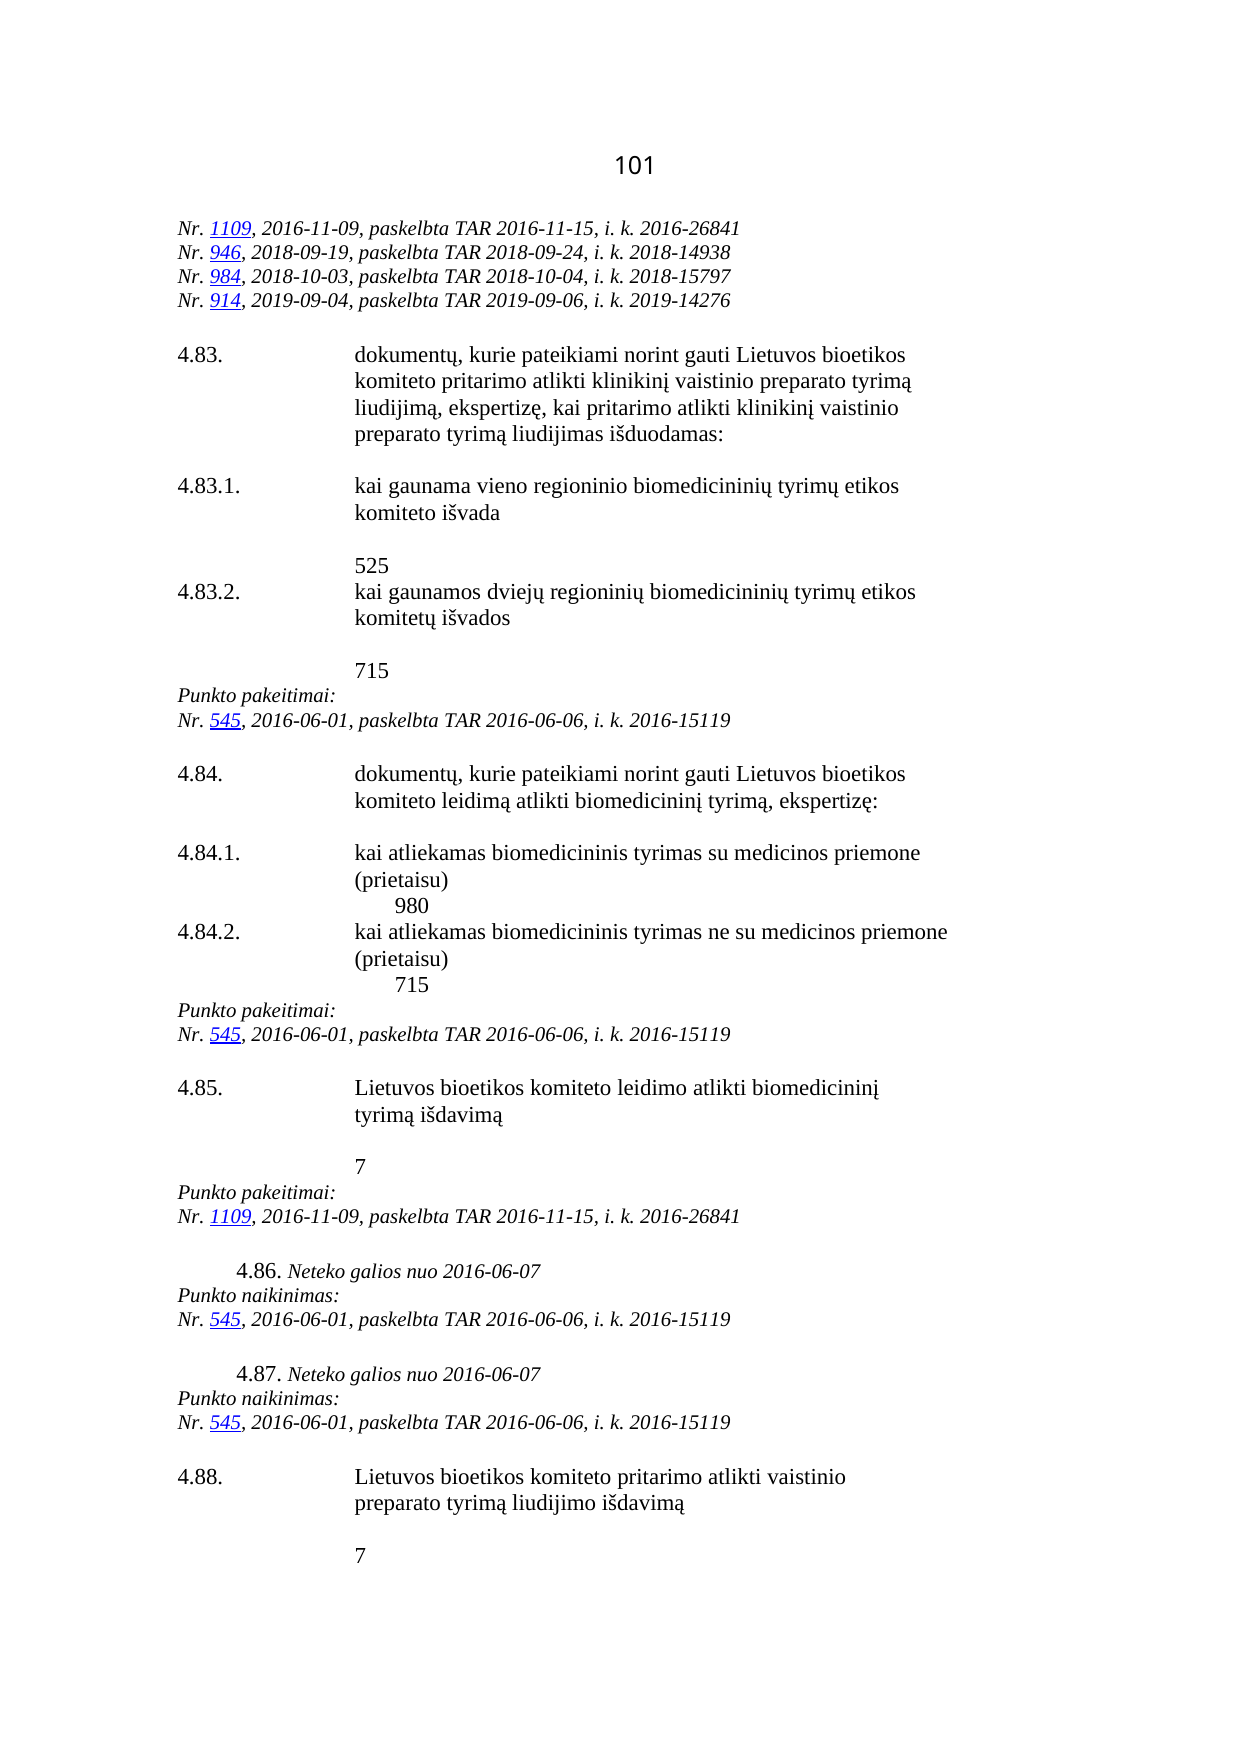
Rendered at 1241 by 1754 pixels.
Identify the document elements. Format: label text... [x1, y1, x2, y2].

text Nr. 545, 2016-06-01, paskelbta TAR 2016-06-06, i. k. 2016-15119 [177, 1022, 1093, 1046]
text 4.83. dokumentų, kurie pateikiami norint gauti Lietuvos bioetikos komiteto pritarimo atlikti klinikinį vaistinio preparato tyrimą liudijimą, ekspertizę, kai pritarimo atlikti klinikinį vaistinio preparato tyrimą liudijimas išduodamas: [177, 341, 945, 473]
text Nr. 1109, 2016-11-09, paskelbta TAR 2016-11-15, i. k. 2016-26841 [177, 216, 1093, 240]
text Nr. 545, 2016-06-01, paskelbta TAR 2016-06-06, i. k. 2016-15119 [177, 707, 1093, 732]
text Nr. 545, 2016-06-01, paskelbta TAR 2016-06-06, i. k. 2016-15119 [177, 1410, 1093, 1434]
text 4.86. Neteko galios nuo 2016-06-07 [177, 1257, 1093, 1283]
text 4.84.2. kai atliekamas biomedicininis tyrimas ne su medicinos priemone (prietaisu) 715 [177, 918, 975, 997]
text 4.88. Lietuvos bioetikos komiteto pritarimo atlikti vaistinio [177, 1463, 892, 1489]
text 4.87. Neteko galios nuo 2016-06-07 [177, 1360, 1093, 1386]
text Nr. 946, 2018-09-19, paskelbta TAR 2018-09-24, i. k. 2018-14938 [177, 240, 1093, 264]
text Nr. 1109, 2016-11-09, paskelbta TAR 2016-11-15, i. k. 2016-26841 [177, 1204, 1093, 1228]
text Nr. 984, 2018-10-03, paskelbta TAR 2018-10-04, i. k. 2018-15797 [177, 264, 1093, 288]
text 4.85. Lietuvos bioetikos komiteto leidimo atlikti biomedicininį [177, 1074, 892, 1101]
text Punkto naikinimas: [177, 1386, 1093, 1410]
text Punkto naikinimas: [177, 1283, 1093, 1307]
text 4.83.2. kai gaunamos dviejų regioninių biomedicininių tyrimų etikos komitetų išvados 715 [177, 578, 945, 683]
text 4.84. dokumentų, kurie pateikiami norint gauti Lietuvos bioetikos komiteto leidimą atlikti biomedicininį tyrimą, ekspertizę: [177, 760, 975, 839]
text 4.84.1. kai atliekamas biomedicininis tyrimas su medicinos priemone (prietaisu) 980 [177, 839, 975, 918]
text preparato tyrimą liudijimo išdavimą 7 [354, 1489, 892, 1568]
text Punkto pakeitimai: [177, 1180, 1093, 1204]
text Punkto pakeitimai: [177, 997, 1093, 1022]
text Nr. 545, 2016-06-01, paskelbta TAR 2016-06-06, i. k. 2016-15119 [177, 1307, 1093, 1331]
text 4.83.1. kai gaunama vieno regioninio biomedicininių tyrimų etikos komiteto išvada 525 [177, 473, 945, 578]
text Punkto pakeitimai: [177, 683, 1093, 707]
text tyrimą išdavimą 7 [354, 1101, 892, 1180]
text Nr. 914, 2019-09-04, paskelbta TAR 2019-09-06, i. k. 2019-14276 [177, 288, 1093, 312]
